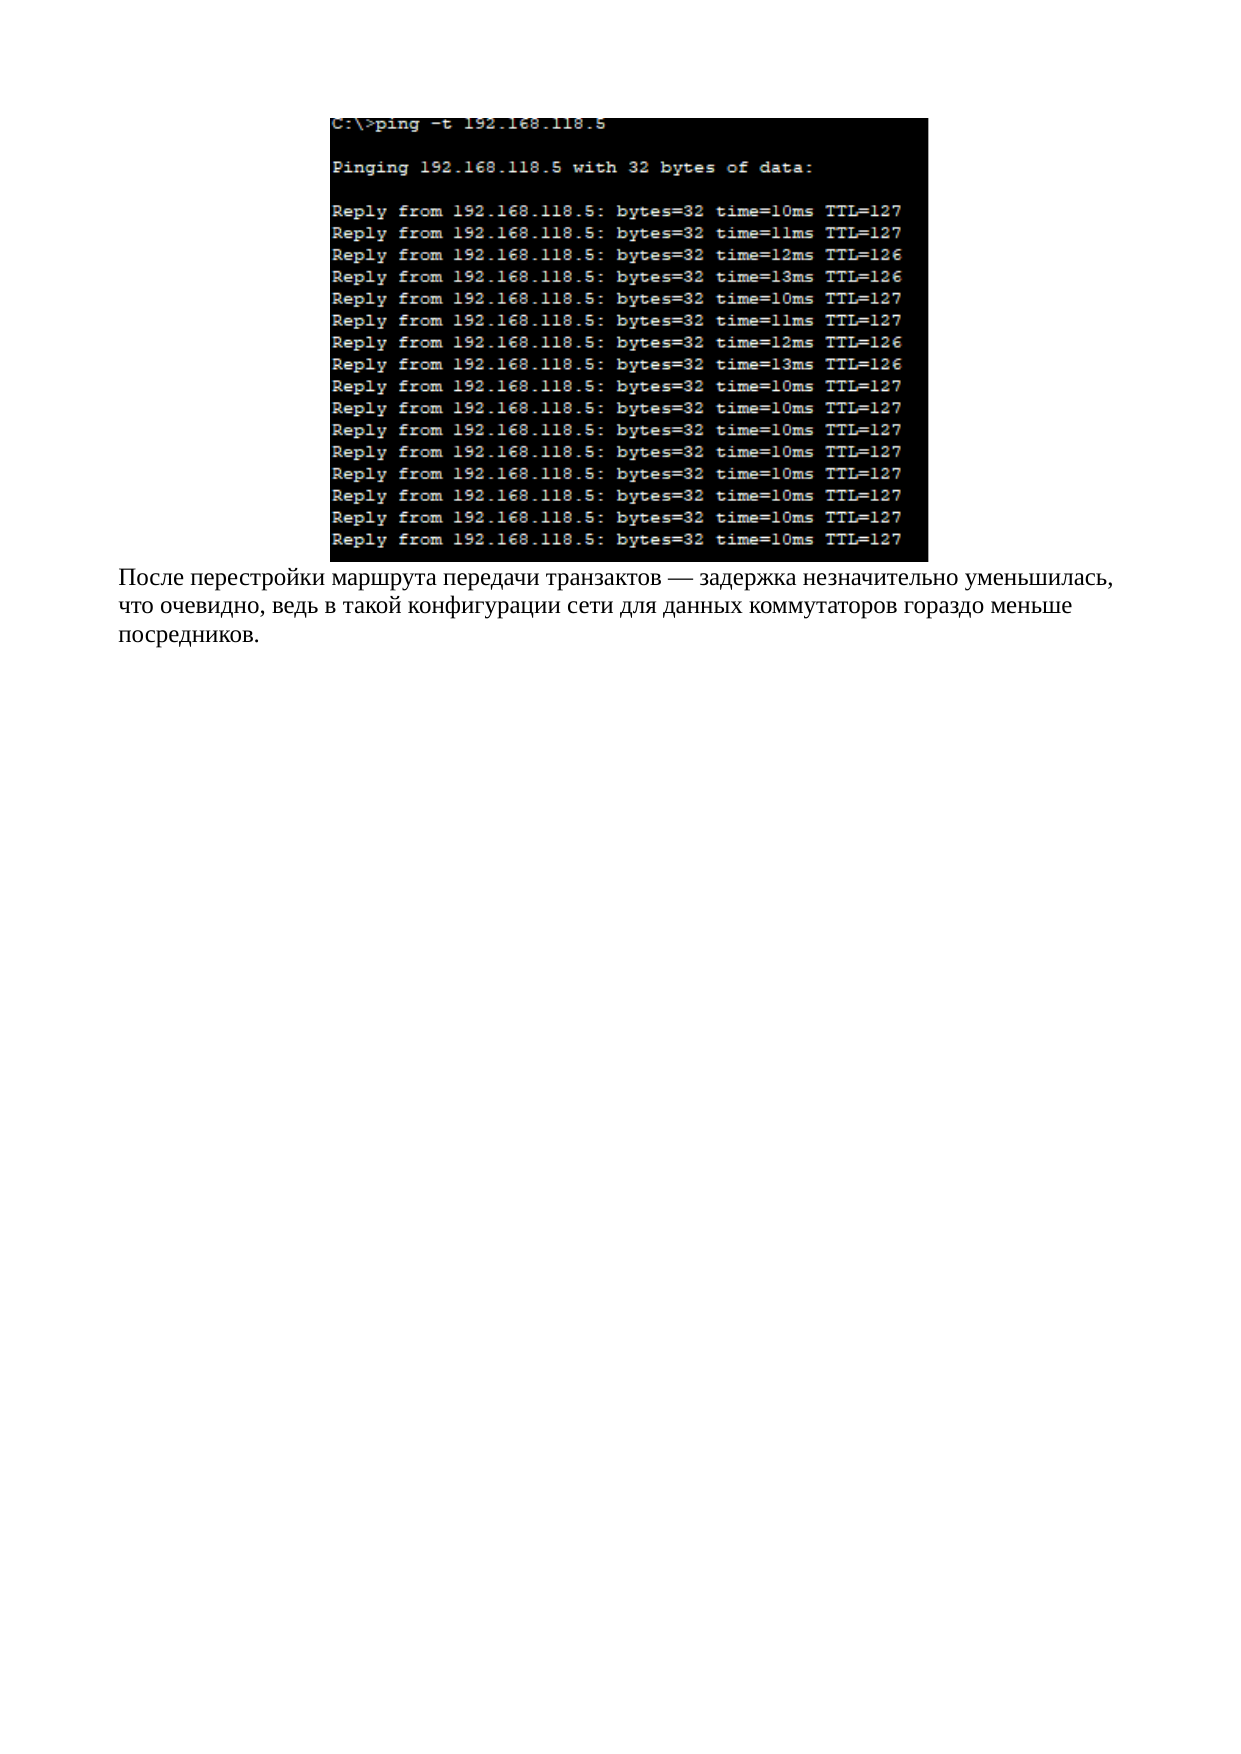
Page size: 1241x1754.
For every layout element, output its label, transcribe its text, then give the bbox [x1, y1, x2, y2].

picture [330, 118, 929, 562]
text После перестройки маршрута передачи транзактов — задержка незначительно уменьшилась, что очевидно, ведь в такой конфигурации сети для данных коммутаторов гораздо меньше посредников. [118, 562, 1122, 648]
